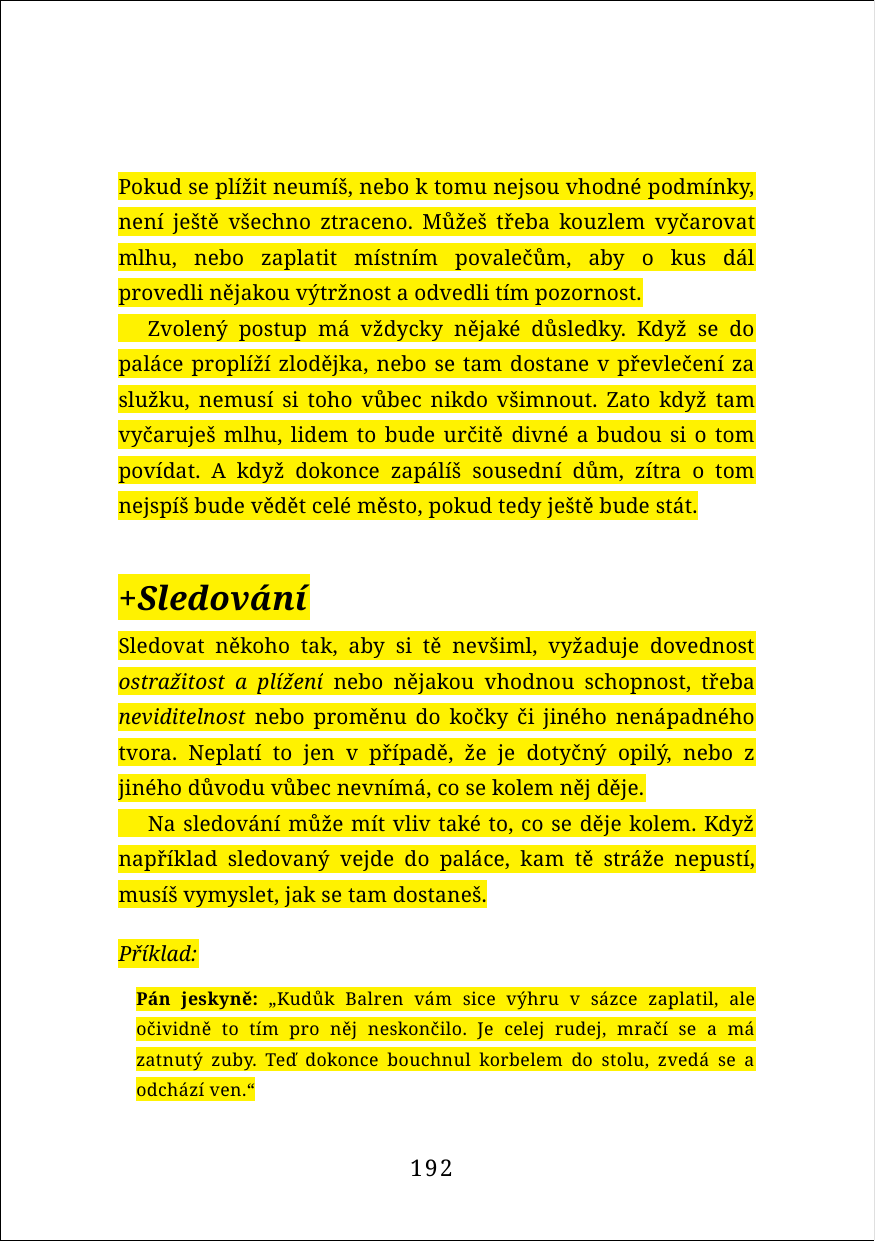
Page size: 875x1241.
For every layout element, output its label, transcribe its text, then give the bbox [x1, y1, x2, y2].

text Pokud se plížit neumíš, nebo k tomu nejsou vhodné podmínky, není ještě všechno ztraceno. Můžeš třeba kouzlem vyčarovat mlhu, nebo zaplatit místním povalečům, aby o kus dál provedli nějakou výtržnost a odvedli tím pozornost. Zvolený postup má vždycky nějaké důsledky. Když se do paláce proplíží zlodějka, nebo se tam dostane v převlečení za služku, nemusí si toho vůbec nikdo všimnout. Zato když tam vyčaruješ mlhu, lidem to bude určitě divné a budou si o tom povídat. A když dokonce zapálíš sousední dům, zítra o tom nejspíš bude vědět celé město, pokud tedy ještě bude stát. [118, 172, 756, 520]
text Příklad: [118, 939, 756, 968]
subtitle +Sledování [118, 574, 756, 620]
text Sledovat někoho tak, aby si tě nevšiml, vyžaduje dovednost ostražitost a plížení nebo nějakou vhodnou schopnost, třeba neviditelnost nebo proměnu do kočky či jiného nenápadného tvora. Neplatí to jen v případě, že je dotyčný opilý, nebo z jiného důvodu vůbec nevnímá, co se kolem něj děje. Na sledování může mít vliv také to, co se děje kolem. Když například sledovaný vejde do paláce, kam tě stráže nepustí, musíš vymyslet, jak se tam dostaneš. [118, 631, 756, 908]
text Pán jeskyně: „Kudůk Balren vám sice výhru v sázce zaplatil, ale očividně to tím pro něj neskončilo. Je celej rudej, mračí se a má zatnutý zuby. Teď dokonce bouchnul korbelem do stolu, zvedá se a odchází ven.“ [136, 987, 756, 1101]
